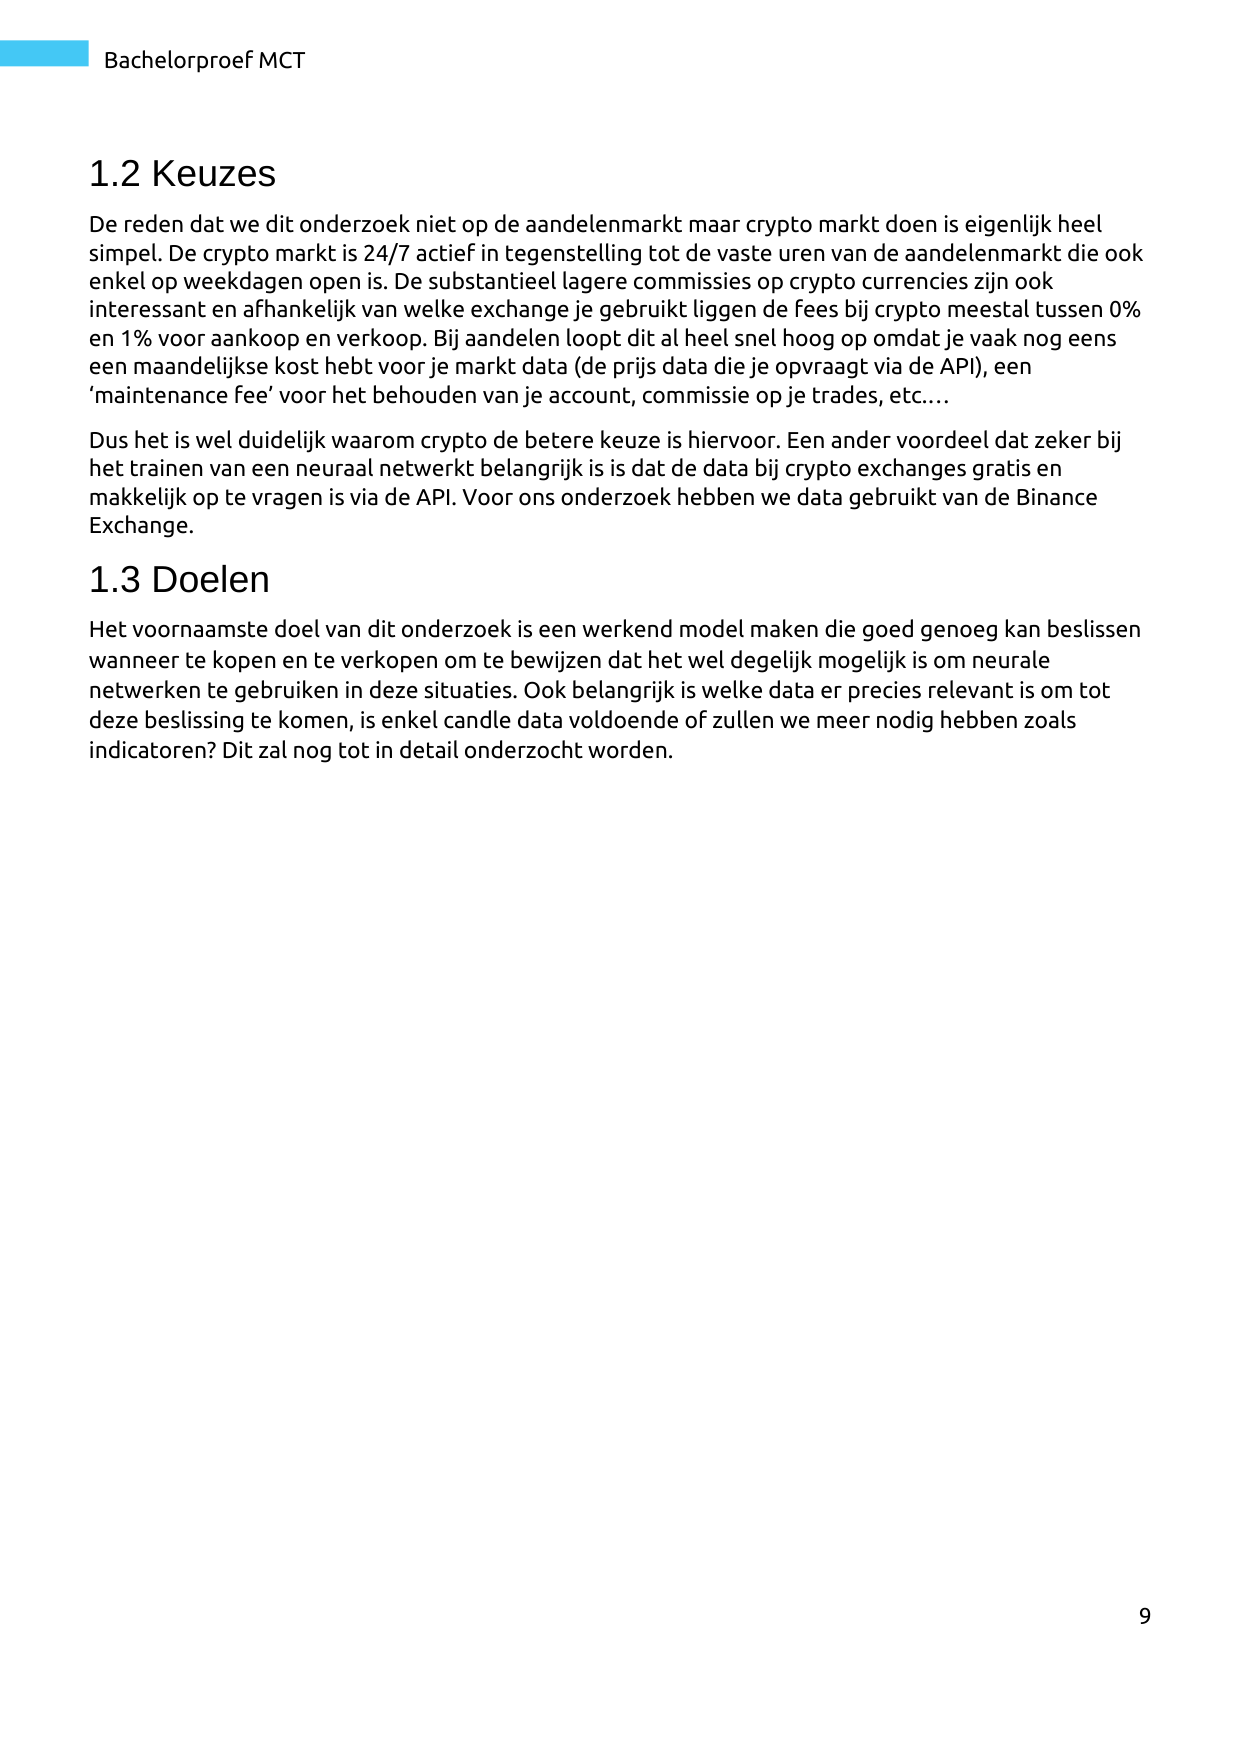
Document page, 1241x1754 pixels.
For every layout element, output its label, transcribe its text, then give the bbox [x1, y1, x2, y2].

subtitle 1.3 Doelen [89, 557, 1152, 600]
text De reden dat we dit onderzoek niet op de aandelenmarkt maar crypto markt doen is eigenlijk heel simpel. De crypto markt is 24/7 actief in tegenstelling tot de vaste uren van de aandelenmarkt die ook enkel op weekdagen open is. De substantieel lagere commissies op crypto currencies zijn ook interessant en afhankelijk van welke exchange je gebruikt liggen de fees bij crypto meestal tussen 0% en 1% voor aankoop en verkoop. Bij aandelen loopt dit al heel snel hoog op omdat je vaak nog eens een maandelijkse kost hebt voor je markt data (de prijs data die je opvraagt via de API), een ‘maintenance fee’ voor het behouden van je account, commissie op je trades, etc.… [89, 211, 1152, 408]
subtitle 1.2 Keuzes [89, 152, 1152, 195]
text Het voornaamste doel van dit onderzoek is een werkend model maken die goed genoeg kan beslissen wanneer te kopen en te verkopen om te bewijzen dat het wel degelijk mogelijk is om neurale netwerken te gebruiken in deze situaties. Ook belangrijk is welke data er precies relevant is om tot deze beslissing te komen, is enkel candle data voldoende of zullen we meer nodig hebben zoals indicatoren? Dit zal nog tot in detail onderzocht worden. [89, 616, 1152, 763]
text Dus het is wel duidelijk waarom crypto de betere keuze is hiervoor. Een ander voordeel dat zeker bij het trainen van een neuraal netwerkt belangrijk is is dat de data bij crypto exchanges gratis en makkelijk op te vragen is via de API. Voor ons onderzoek hebben we data gebruikt van de Binance Exchange. [89, 426, 1152, 538]
